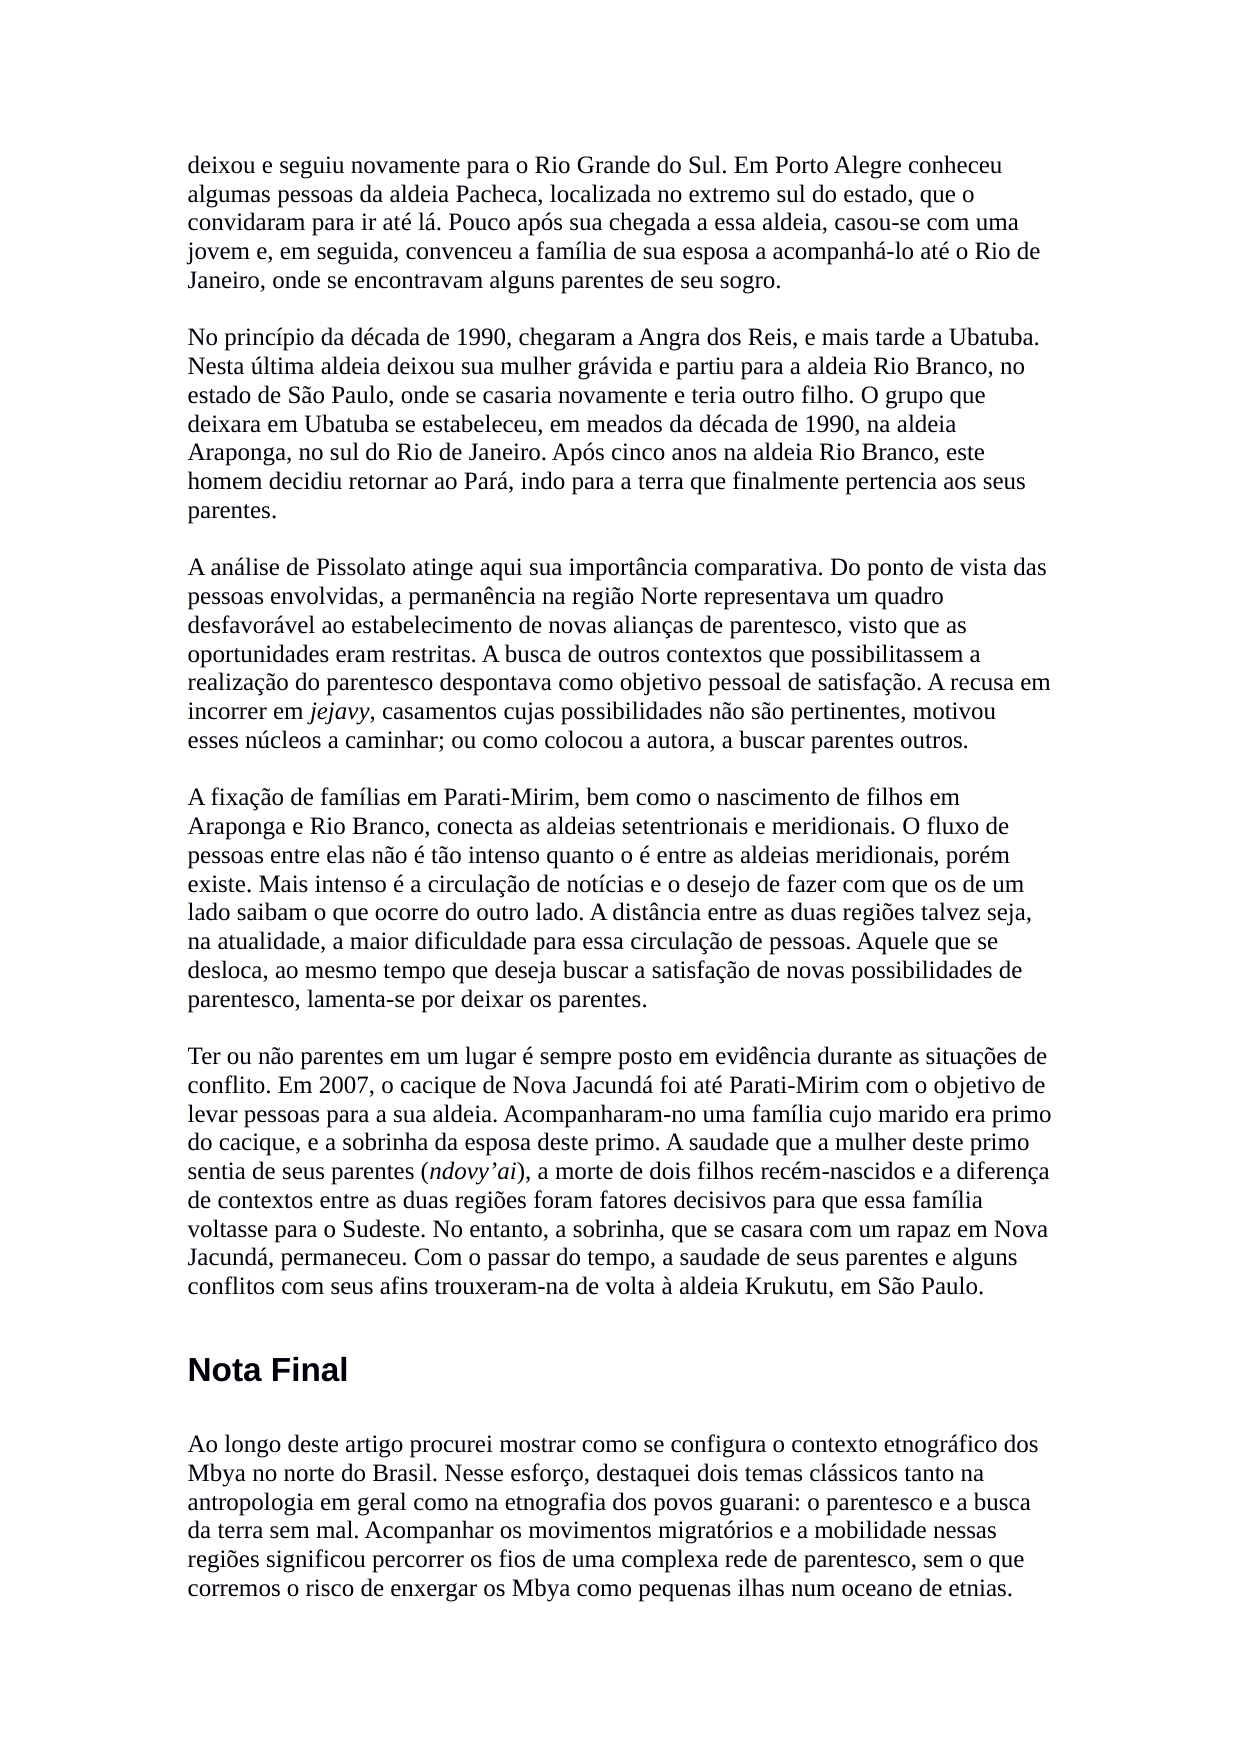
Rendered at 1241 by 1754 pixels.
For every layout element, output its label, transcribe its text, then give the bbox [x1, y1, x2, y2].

text No princípio da década de 1990, chegaram a Angra dos Reis, e mais tarde a Ubatuba. Nesta última aldeia deixou sua mulher grávida e partiu para a aldeia Rio Branco, no estado de São Paulo, onde se casaria novamente e teria outro filho. O grupo que deixara em Ubatuba se estabeleceu, em meados da década de 1990, na aldeia Araponga, no sul do Rio de Janeiro. Após cinco anos na aldeia Rio Branco, este homem decidiu retornar ao Pará, indo para a terra que finalmente pertencia aos seus parentes. [187, 322, 1053, 524]
text Ao longo deste artigo procurei mostrar como se configura o contexto etnográfico dos Mbya no norte do Brasil. Nesse esforço, destaquei dois temas clássicos tanto na antropologia em geral como na etnografia dos povos guarani: o parentesco e a busca da terra sem mal. Acompanhar os movimentos migratórios e a mobilidade nessas regiões significou percorrer os fios de uma complexa rede de parentesco, sem o que corremos o risco de enxergar os Mbya como pequenas ilhas num oceano de etnias. [187, 1429, 1053, 1602]
text deixou e seguiu novamente para o Rio Grande do Sul. Em Porto Alegre conheceu algumas pessoas da aldeia Pacheca, localizada no extremo sul do estado, que o convidaram para ir até lá. Pouco após sua chegada a essa aldeia, casou-se com uma jovem e, em seguida, convenceu a família de sua esposa a acompanhá-lo até o Rio de Janeiro, onde se encontravam alguns parentes de seu sogro. [187, 150, 1053, 294]
text Nota Final [187, 1349, 1053, 1388]
text A análise de Pissolato atinge aqui sua importância comparativa. Do ponto de vista das pessoas envolvidas, a permanência na região Norte representava um quadro desfavorável ao estabelecimento de novas alianças de parentesco, visto que as oportunidades eram restritas. A busca de outros contextos que possibilitassem a realização do parentesco despontava como objetivo pessoal de satisfação. A recusa em incorrer em jejavy, casamentos cujas possibilidades não são pertinentes, motivou esses núcleos a caminhar; ou como colocou a autora, a buscar parentes outros. [187, 552, 1053, 754]
text A fixação de famílias em Parati-Mirim, bem como o nascimento de filhos em Araponga e Rio Branco, conecta as aldeias setentrionais e meridionais. O fluxo de pessoas entre elas não é tão intenso quanto o é entre as aldeias meridionais, porém existe. Mais intenso é a circulação de notícias e o desejo de fazer com que os de um lado saibam o que ocorre do outro lado. A distância entre as duas regiões talvez seja, na atualidade, a maior dificuldade para essa circulação de pessoas. Aquele que se desloca, ao mesmo tempo que deseja buscar a satisfação de novas possibilidades de parentesco, lamenta-se por deixar os parentes. [187, 782, 1053, 1012]
text Ter ou não parentes em um lugar é sempre posto em evidência durante as situações de conflito. Em 2007, o cacique de Nova Jacundá foi até Parati-Mirim com o objetivo de levar pessoas para a sua aldeia. Acompanharam-no uma família cujo marido era primo do cacique, e a sobrinha da esposa deste primo. A saudade que a mulher deste primo sentia de seus parentes (ndovy’ai), a morte de dois filhos recém-nascidos e a diferença de contextos entre as duas regiões foram fatores decisivos para que essa família voltasse para o Sudeste. No entanto, a sobrinha, que se casara com um rapaz em Nova Jacundá, permaneceu. Com o passar do tempo, a saudade de seus parentes e alguns conflitos com seus afins trouxeram-na de volta à aldeia Krukutu, em São Paulo. [187, 1041, 1053, 1300]
